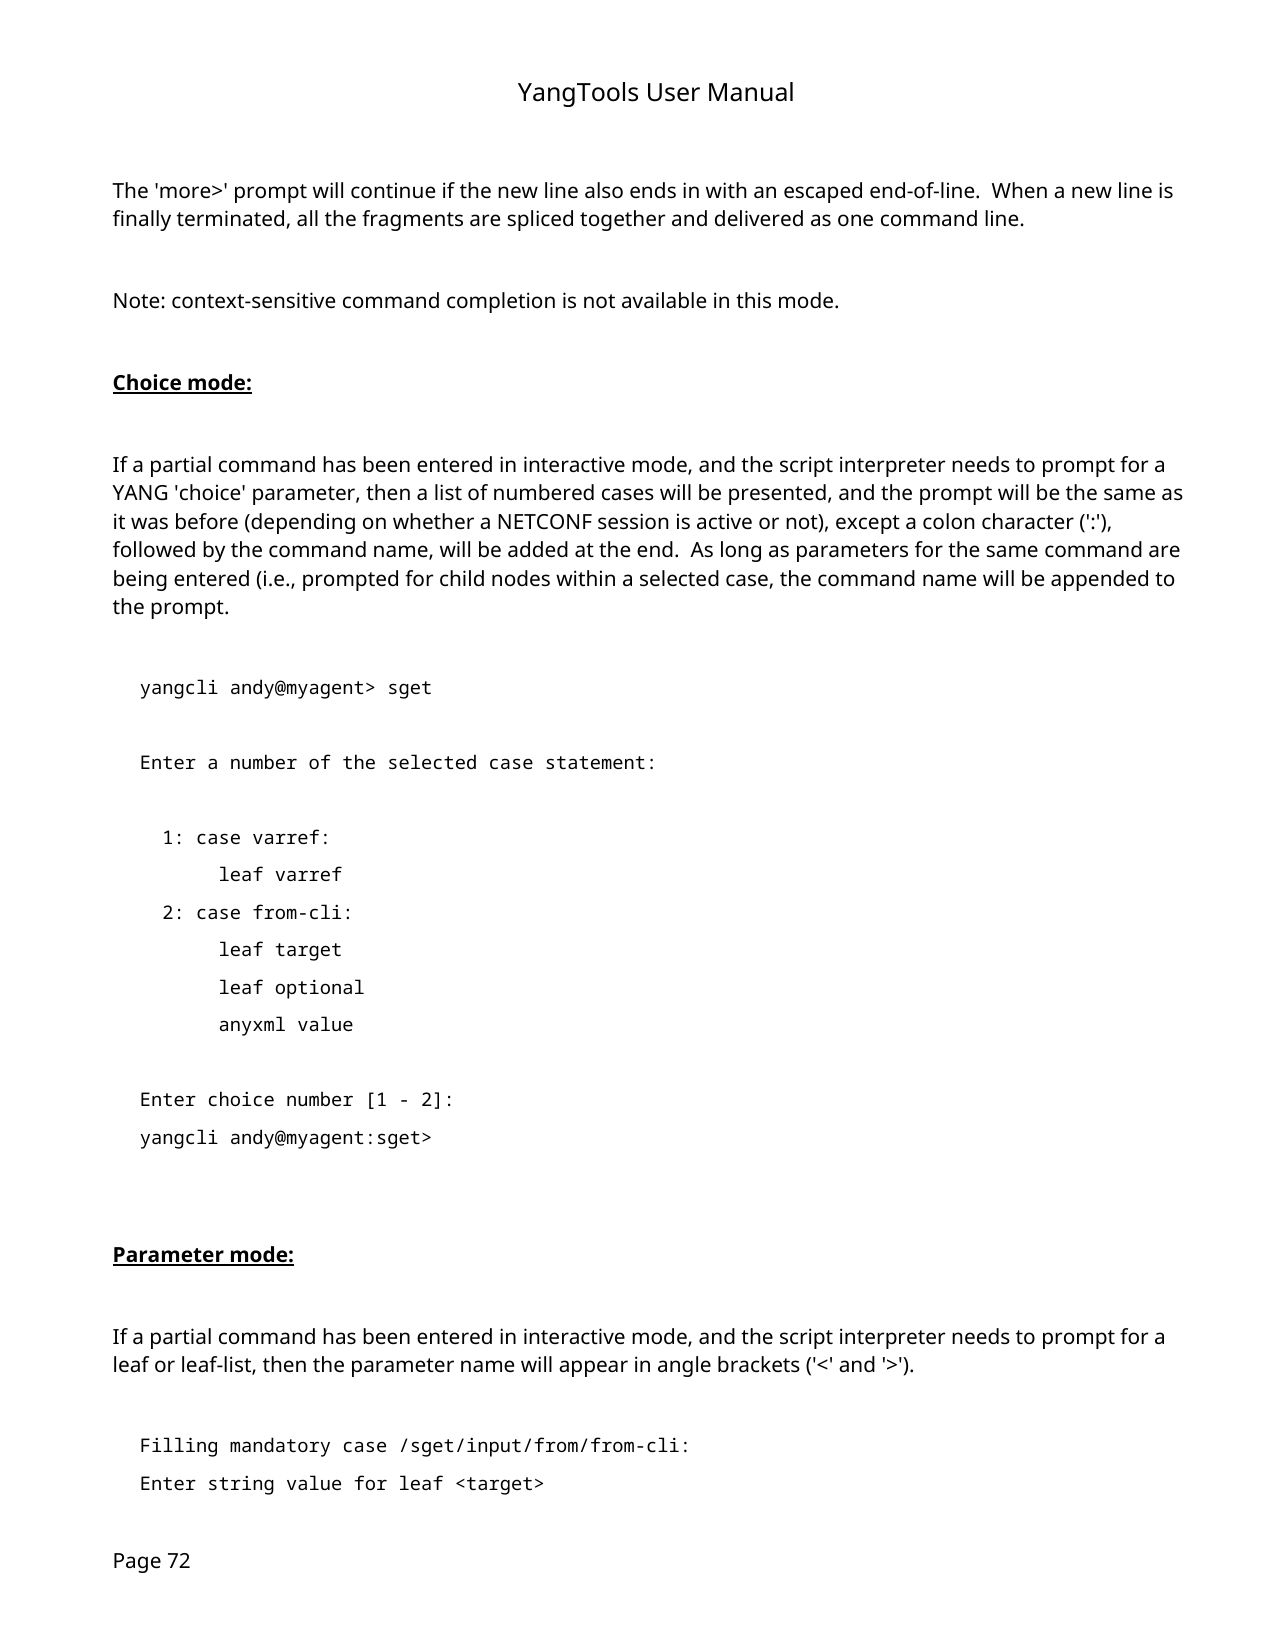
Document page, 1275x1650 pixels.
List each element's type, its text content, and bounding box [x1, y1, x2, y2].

text 1: case varref: [139, 824, 1200, 850]
text leaf optional [139, 974, 1200, 1000]
text Enter a number of the selected case statement: [139, 749, 1200, 775]
text leaf varref [139, 862, 1200, 887]
text Enter string value for leaf <target> [139, 1470, 1200, 1495]
text The 'more>' prompt will continue if the new line also ends in with an escaped end-of-line. When a new line is finally terminated, all the fragments are spliced together and delivered as one command line. [112, 176, 1200, 233]
text Note: context-sensitive command completion is not available in this mode. [112, 286, 1200, 315]
text If a partial command has been entered in interactive mode, and the script interpreter needs to prompt for a leaf or leaf-list, then the parameter name will appear in angle brackets ('<' and '>'). [112, 1322, 1200, 1379]
text yangcli andy@myagent> sget [139, 674, 1200, 700]
text Parameter mode: [112, 1240, 1200, 1268]
text Choice mode: [112, 368, 1200, 397]
text 2: case from-cli: [139, 899, 1200, 925]
text Enter choice number [1 - 2]: [139, 1087, 1200, 1112]
text If a partial command has been entered in interactive mode, and the script interpreter needs to prompt for a YANG 'choice' parameter, then a list of numbered cases will be presented, and the prompt will be the same as it was before (depending on whether a NETCONF session is active or not), except a colon character (':'), followed by the command name, will be added at the end. As long as parameters for the same command are being entered (i.e., prompted for child nodes within a selected case, the command name will be appended to the prompt. [112, 450, 1200, 621]
text anyxml value [139, 1012, 1200, 1037]
text leaf target [139, 937, 1200, 962]
text yangcli andy@myagent:sget> [139, 1124, 1200, 1150]
text Filling mandatory case /sget/input/from/from-cli: [139, 1432, 1200, 1458]
